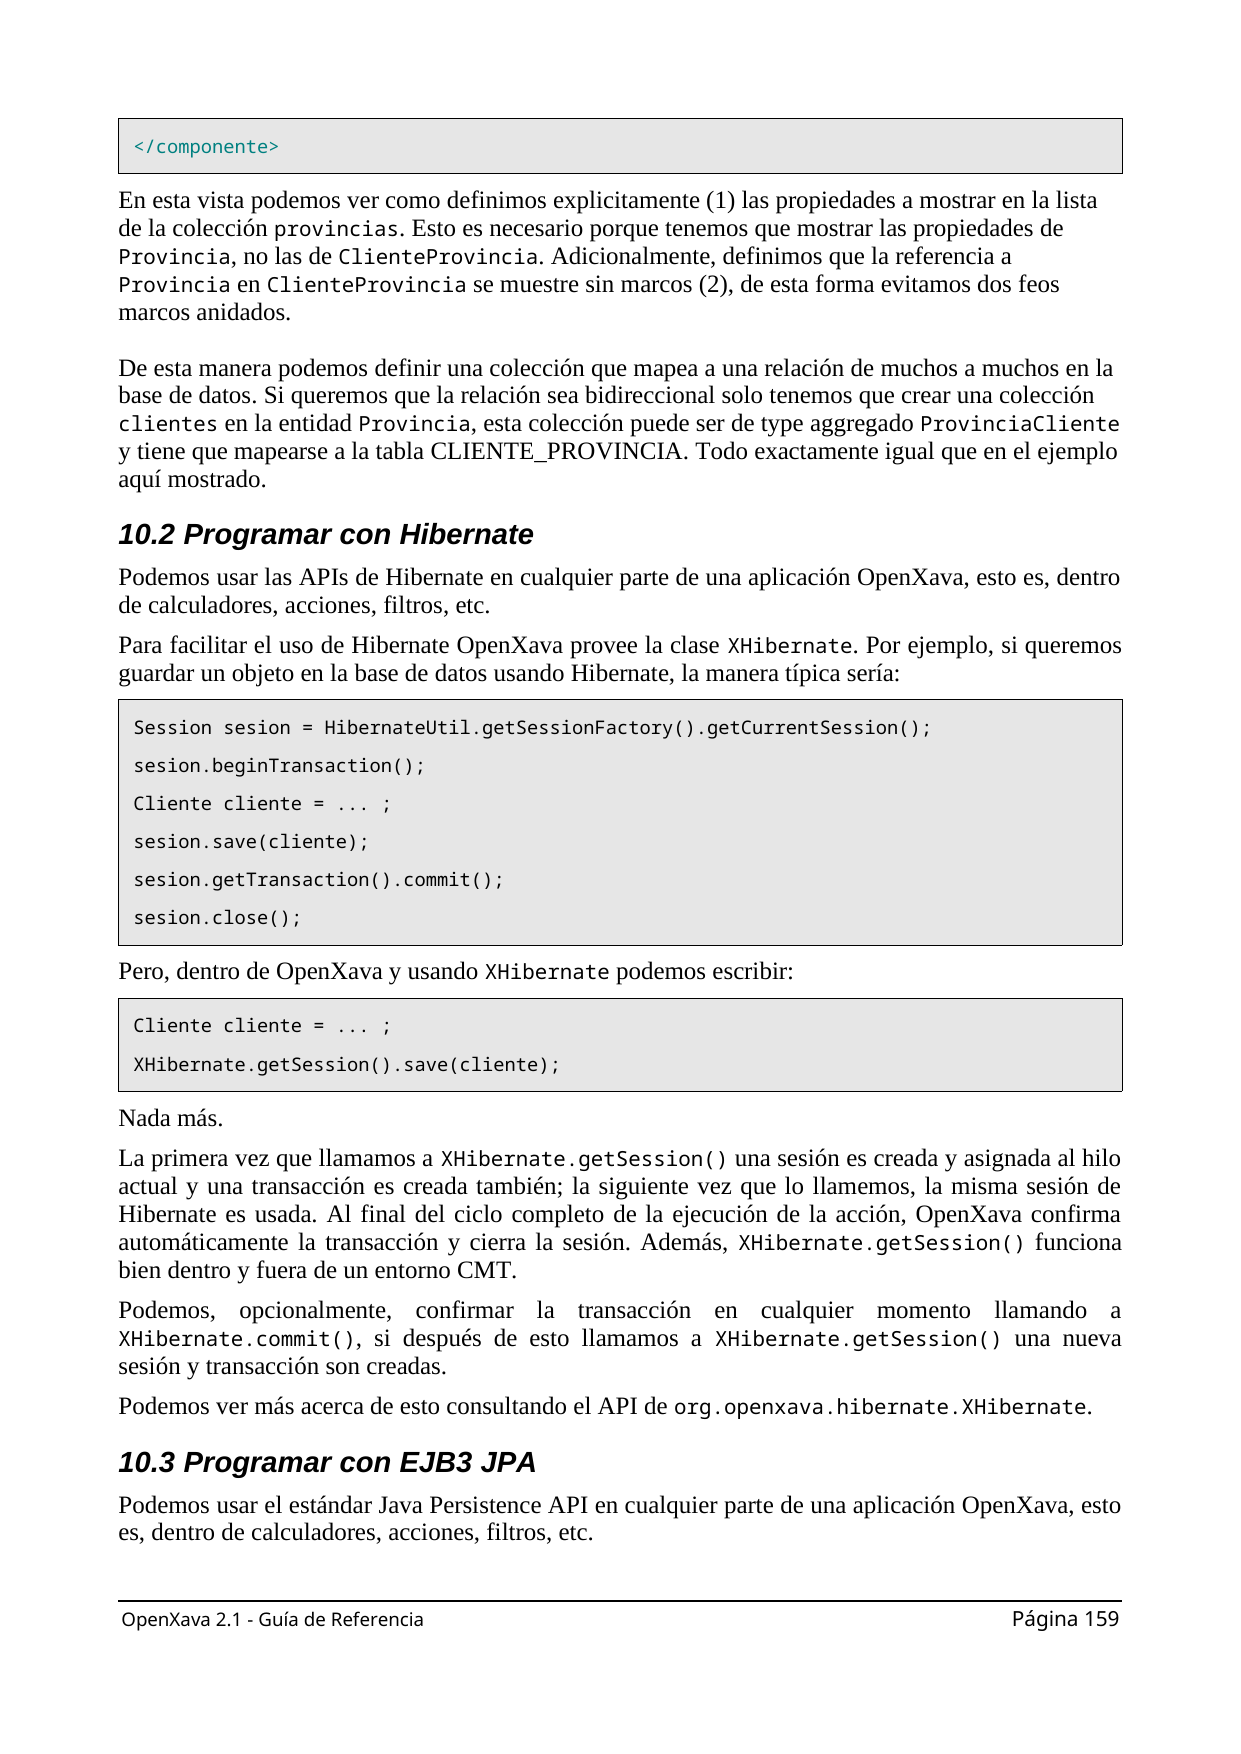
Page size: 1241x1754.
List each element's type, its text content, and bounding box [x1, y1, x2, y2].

text sesion.beginTransaction(); [119, 737, 1122, 775]
subtitle Programar con Hibernate [118, 518, 1122, 551]
text En esta vista podemos ver como definimos explicitamente (1) las propiedades a mostrar en la lista de la colección provincias. Esto es necesario porque tenemos que mostrar las propiedades de Provincia, no las de ClienteProvincia. Adicionalmente, definimos que la referencia a Provincia en ClienteProvincia se muestre sin marcos (2), de esta forma evitamos dos feos marcos anidados. [118, 186, 1122, 326]
text Podemos usar el estándar Java Persistence API en cualquier parte de una aplicación OpenXava, esto es, dentro de calculadores, acciones, filtros, etc. [118, 1491, 1122, 1546]
text Podemos, opcionalmente, confirmar la transacción en cualquier momento llamando a XHibernate.commit(), si después de esto llamamos a XHibernate.getSession() una nueva sesión y transacción son creadas. [118, 1296, 1122, 1380]
text sesion.close(); [119, 889, 1122, 945]
text sesion.save(cliente); [119, 813, 1122, 851]
subtitle Programar con EJB3 JPA [118, 1446, 1122, 1478]
text </componente> [119, 119, 1122, 173]
text La primera vez que llamamos a XHibernate.getSession() una sesión es creada y asignada al hilo actual y una transacción es creada también; la siguiente vez que lo llamemos, la misma sesión de Hibernate es usada. Al final del ciclo completo de la ejecución de la acción, OpenXava confirma automáticamente la transacción y cierra la sesión. Además, XHibernate.getSession() funciona bien dentro y fuera de un entorno CMT. [118, 1144, 1122, 1284]
text De esta manera podemos definir una colección que mapea a una relación de muchos a muchos en la base de datos. Si queremos que la relación sea bidireccional solo tenemos que crear una colección clientes en la entidad Provincia, esta colección puede ser de type aggregado ProvinciaCliente y tiene que mapearse a la tabla CLIENTE_PROVINCIA. Todo exactamente igual que en el ejemplo aquí mostrado. [118, 354, 1122, 493]
text Cliente cliente = ... ; [119, 775, 1122, 813]
text Podemos usar las APIs de Hibernate en cualquier parte de una aplicación OpenXava, esto es, dentro de calculadores, acciones, filtros, etc. [118, 563, 1122, 618]
text Cliente cliente = ... ; [119, 999, 1122, 1036]
text sesion.getTransaction().commit(); [119, 851, 1122, 889]
text Pero, dentro de OpenXava y usando XHibernate podemos escribir: [118, 957, 1122, 986]
text Session sesion = HibernateUtil.getSessionFactory().getCurrentSession(); [119, 700, 1122, 737]
text XHibernate.getSession().save(cliente); [119, 1036, 1122, 1091]
text Nada más. [118, 1104, 1122, 1132]
text Para facilitar el uso de Hibernate OpenXava provee la clase XHibernate. Por ejemplo, si queremos guardar un objeto en la base de datos usando Hibernate, la manera típica sería: [118, 631, 1122, 687]
text Podemos ver más acerca de esto consultando el API de org.openxava.hibernate.XHibernate. [118, 1392, 1122, 1421]
